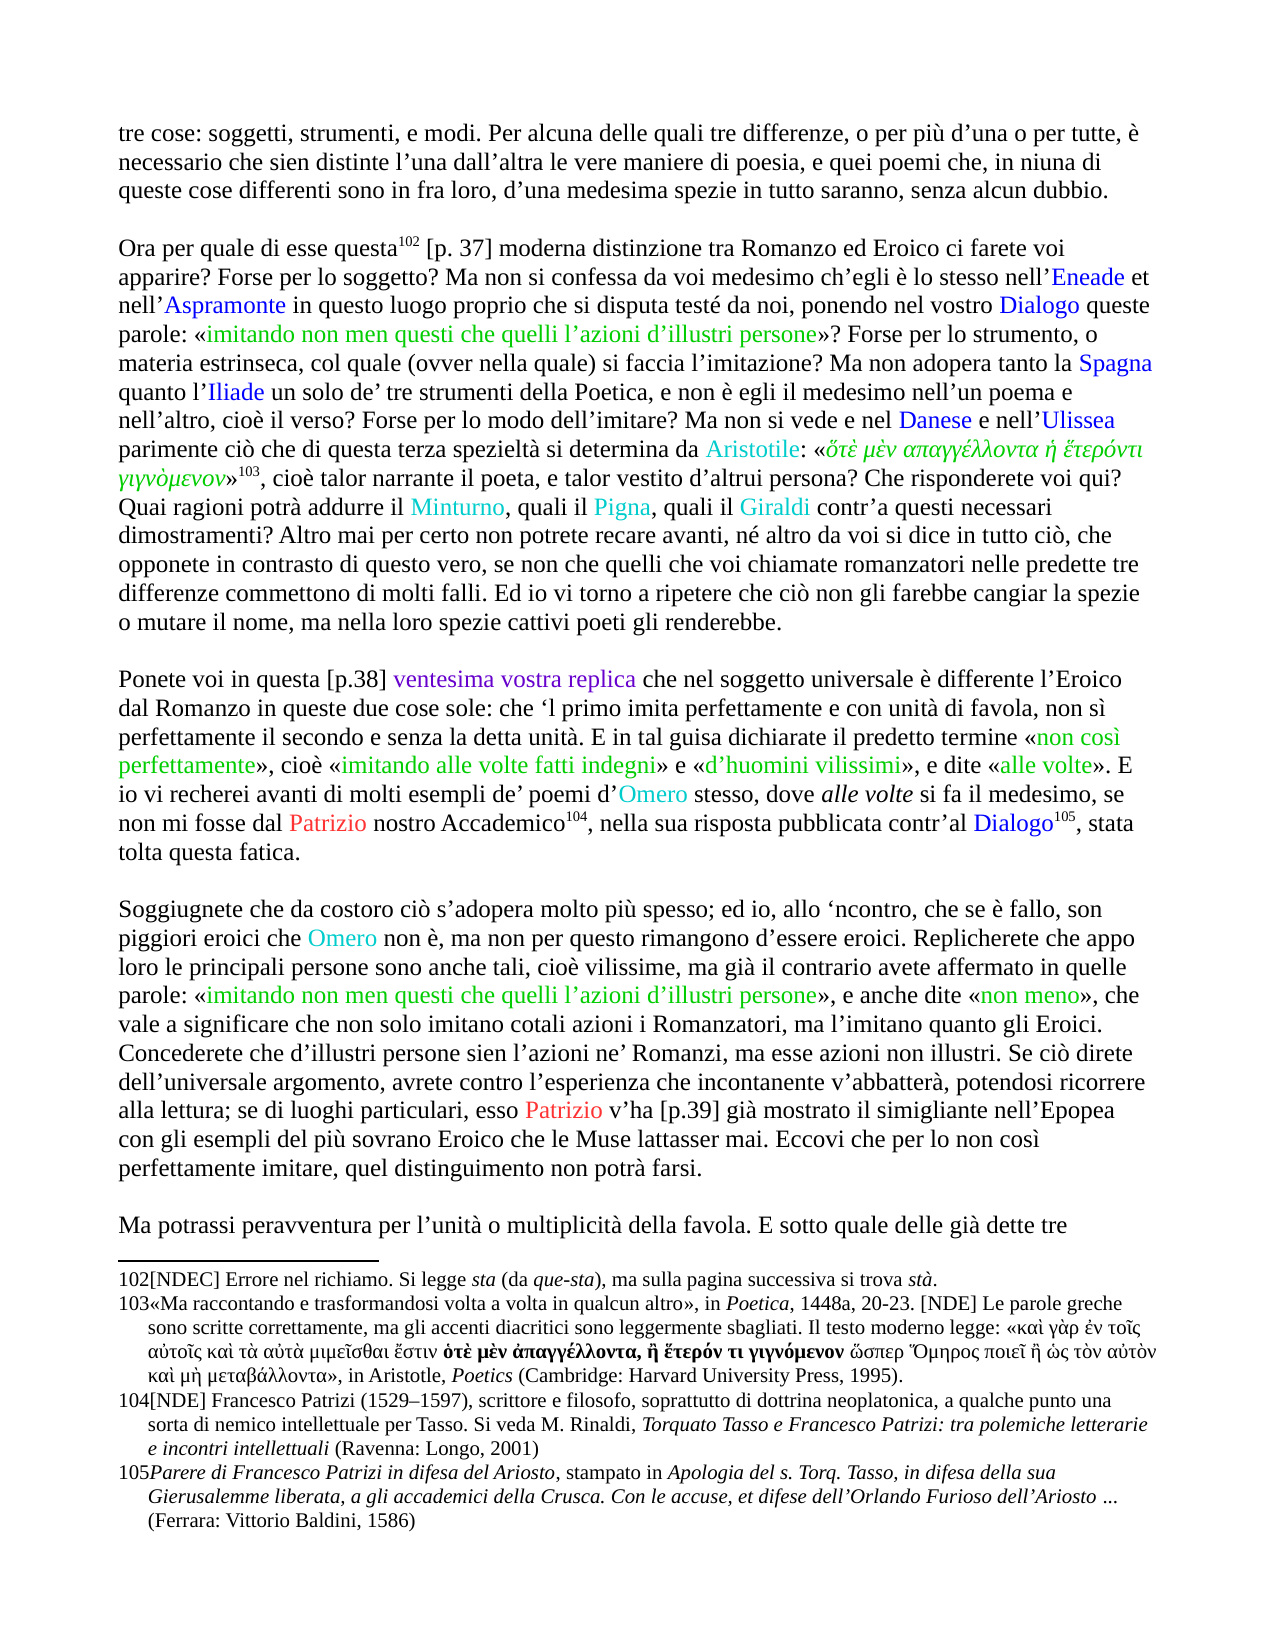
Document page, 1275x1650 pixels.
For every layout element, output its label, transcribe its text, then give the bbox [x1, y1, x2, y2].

text «Ma raccontando e trasformandosi volta a volta in qualcun altro», in Poetica, 1448a, 20-23. [NDE] Le parole greche sono scritte correttamente, ma gli accenti diacritici sono leggermente sbagliati. Il testo moderno legge: «καὶ γὰρ ἐν τοῖς αὐτοῖς καὶ τὰ αὐτὰ μιμεῖσθαι ἔστιν ὁτὲ μὲν ἀπαγγέλλοντα, ἢ ἕτερόν τι γιγνόμενον ὥσπερ Ὅμηρος ποιεῖ ἢ ὡς τὸν αὐτὸν καὶ μὴ μεταβάλλοντα», in Aristotle, Poetics (Cambridge: Harvard University Press, 1995). [118, 1291, 1157, 1387]
text Ponete voi in questa [p.38] ventesima vostra replica che nel soggetto universale è differente l’Eroico dal Romanzo in queste due cose sole: che ‘l primo imita perfettamente e con unità di favola, non sì perfettamente il secondo e senza la detta unità. E in tal guisa dichiarate il predetto termine «non così perfettamente», cioè «imitando alle volte fatti indegni» e «d’huomini vilissimi», e dite «alle volte». E io vi recherei avanti di molti esempli de’ poemi d’Omero stesso, dove alle volte si fa il medesimo, se non mi fosse dal Patrizio nostro Accademico, nella sua risposta pubblicata contr’al Dialogo, stata tolta questa fatica. [118, 664, 1157, 866]
text Ma potrassi peravventura per l’unità o multiplicità della favola. E sotto quale delle già dette tre [118, 1211, 1157, 1239]
text [NDEC] Errore nel richiamo. Si legge sta (da que-sta), ma sulla pagina successiva si trova stà. [118, 1267, 1157, 1291]
text Parere di Francesco Patrizi in difesa del Ariosto, stampato in Apologia del s. Torq. Tasso, in difesa della sua Gierusalemme liberata, a gli accademici della Crusca. Con le accuse, et difese dell’Orlando Furioso dell’Ariosto ... (Ferrara: Vittorio Baldini, 1586) [118, 1460, 1157, 1532]
text Soggiugnete che da costoro ciò s’adopera molto più spesso; ed io, allo ‘ncontro, che se è fallo, son piggiori eroici che Omero non è, ma non per questo rimangono d’essere eroici. Replicherete che appo loro le principali persone sono anche tali, cioè vilissime, ma già il contrario avete affermato in quelle parole: «imitando non men questi che quelli l’azioni d’illustri persone», e anche dite «non meno», che vale a significare che non solo imitano cotali azioni i Romanzatori, ma l’imitano quanto gli Eroici. Concederete che d’illustri persone sien l’azioni ne’ Romanzi, ma esse azioni non illustri. Se ciò direte dell’universale argomento, avrete contro l’esperienza che incontanente v’abbatterà, potendosi ricorrere alla lettura; se di luoghi particulari, esso Patrizio v’ha [p.39] già mostrato il simigliante nell’Epopea con gli esempli del più sovrano Eroico che le Muse lattasser mai. Eccovi che per lo non così perfettamente imitare, quel distinguimento non potrà farsi. [118, 894, 1157, 1182]
text Ora per quale di esse questa [p. 37] moderna distinzione tra Romanzo ed Eroico ci farete voi apparire? Forse per lo soggetto? Ma non si confessa da voi medesimo ch’egli è lo stesso nell’Eneade et nell’Aspramonte in questo luogo proprio che si disputa testé da noi, ponendo nel vostro Dialogo queste parole: «imitando non men questi che quelli l’azioni d’illustri persone»? Forse per lo strumento, o materia estrinseca, col quale (ovver nella quale) si faccia l’imitazione? Ma non adopera tanto la Spagna quanto l’Iliade un solo de’ tre strumenti della Poetica, e non è egli il medesimo nell’un poema e nell’altro, cioè il verso? Forse per lo modo dell’imitare? Ma non si vede e nel Danese e nell’Ulissea parimente ciò che di questa terza spezieltà si determina da Aristotile: «ὅτὲ μὲν απαγγέλλοντα ἡ ἕτερόντι γιγνὸμενον», cioè talor narrante il poeta, e talor vestito d’altrui persona? Che risponderete voi qui? Quai ragioni potrà addurre il Minturno, quali il Pigna, quali il Giraldi contr’a questi necessari dimostramenti? Altro mai per certo non potrete recare avanti, né altro da voi si dice in tutto ciò, che opponete in contrasto di questo vero, se non che quelli che voi chiamate romanzatori nelle predette tre differenze commettono di molti falli. Ed io vi torno a ripetere che ciò non gli farebbe cangiar la spezie o mutare il nome, ma nella loro spezie cattivi poeti gli renderebbe. [118, 233, 1157, 636]
text [NDE] Francesco Patrizi (1529–1597), scrittore e filosofo, soprattutto di dottrina neoplatonica, a qualche punto una sorta di nemico intellettuale per Tasso. Si veda M. Rinaldi, Torquato Tasso e Francesco Patrizi: tra polemiche letterarie e incontri intellettuali (Ravenna: Longo, 2001) [118, 1387, 1157, 1460]
text tre cose: soggetti, strumenti, e modi. Per alcuna delle quali tre differenze, o per più d’una o per tutte, è necessario che sien distinte l’una dall’altra le vere maniere di poesia, e quei poemi che, in niuna di queste cose differenti sono in fra loro, d’una medesima spezie in tutto saranno, senza alcun dubbio. [118, 118, 1157, 204]
